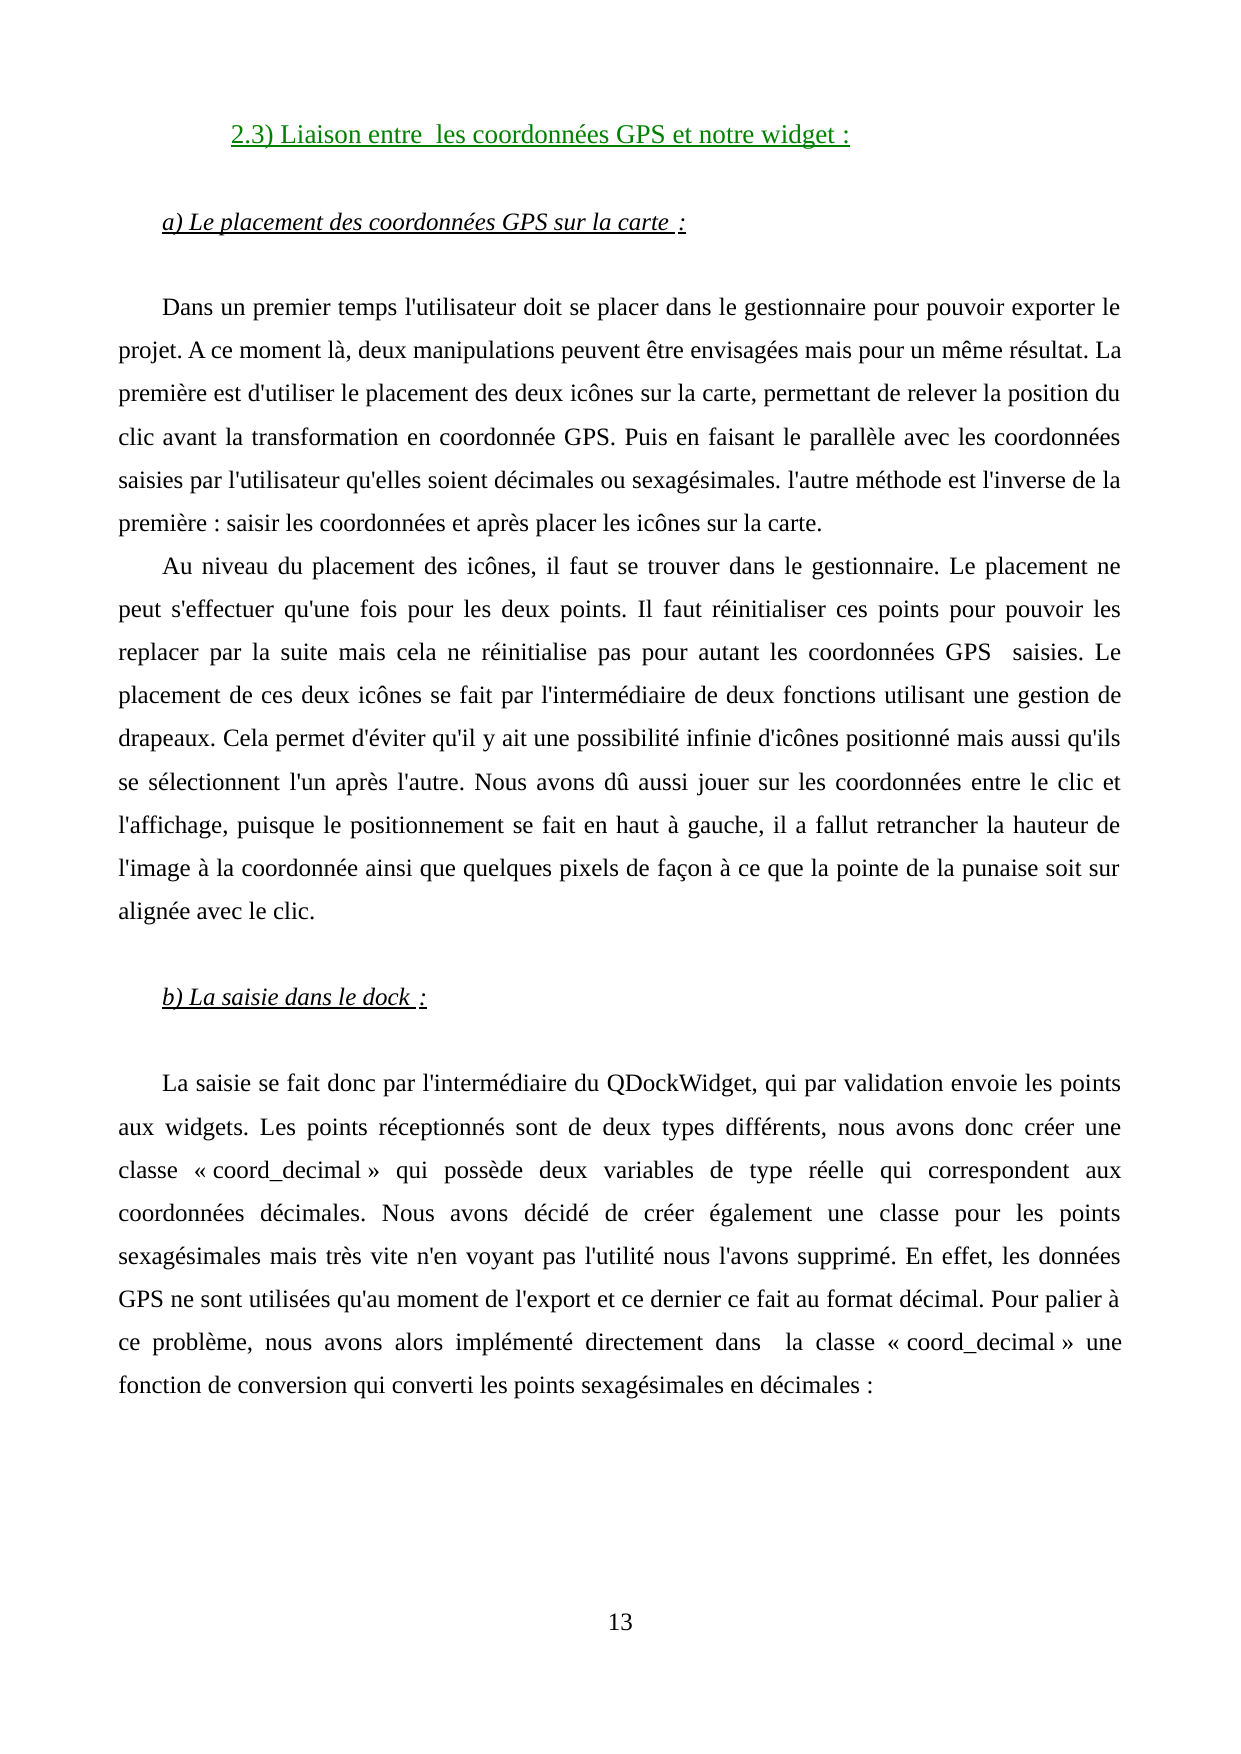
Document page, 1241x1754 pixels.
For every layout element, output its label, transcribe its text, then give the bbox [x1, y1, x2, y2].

subtitle 2.3) Liaison entre les coordonnées GPS et notre widget : [156, 118, 1122, 149]
text a) Le placement des coordonnées GPS sur la carte : [118, 205, 1122, 237]
text Au niveau du placement des icônes, il faut se trouver dans le gestionnaire. Le placement ne peut s'effectuer qu'une fois pour les deux points. Il faut réinitialiser ces points pour pouvoir les replacer par la suite mais cela ne réinitialise pas pour autant les coordonnées GPS saisies. Le placement de ces deux icônes se fait par l'intermédiaire de deux fonctions utilisant une gestion de drapeaux. Cela permet d'éviter qu'il y ait une possibilité infinie d'icônes positionné mais aussi qu'ils se sélectionnent l'un après l'autre. Nous avons dû aussi jouer sur les coordonnées entre le clic et l'affichage, puisque le positionnement se fait en haut à gauche, il a fallut retrancher la hauteur de l'image à la coordonnée ainsi que quelques pixels de façon à ce que la pointe de la punaise soit sur alignée avec le clic. [118, 551, 1122, 925]
text b) La saisie dans le dock : [118, 982, 1122, 1011]
text Dans un premier temps l'utilisateur doit se placer dans le gestionnaire pour pouvoir exporter le projet. A ce moment là, deux manipulations peuvent être envisagées mais pour un même résultat. La première est d'utiliser le placement des deux icônes sur la carte, permettant de relever la position du clic avant la transformation en coordonnée GPS. Puis en faisant le parallèle avec les coordonnées saisies par l'utilisateur qu'elles soient décimales ou sexagésimales. l'autre méthode est l'inverse de la première : saisir les coordonnées et après placer les icônes sur la carte. [118, 292, 1122, 537]
text La saisie se fait donc par l'intermédiaire du QDockWidget, qui par validation envoie les points aux widgets. Les points réceptionnés sont de deux types différents, nous avons donc créer une classe « coord_decimal » qui possède deux variables de type réelle qui correspondent aux coordonnées décimales. Nous avons décidé de créer également une classe pour les points sexagésimales mais très vite n'en voyant pas l'utilité nous l'avons supprimé. En effet, les données GPS ne sont utilisées qu'au moment de l'export et ce dernier ce fait au format décimal. Pour palier à ce problème, nous avons alors implémenté directement dans la classe « coord_decimal » une fonction de conversion qui converti les points sexagésimales en décimales : [118, 1068, 1122, 1399]
